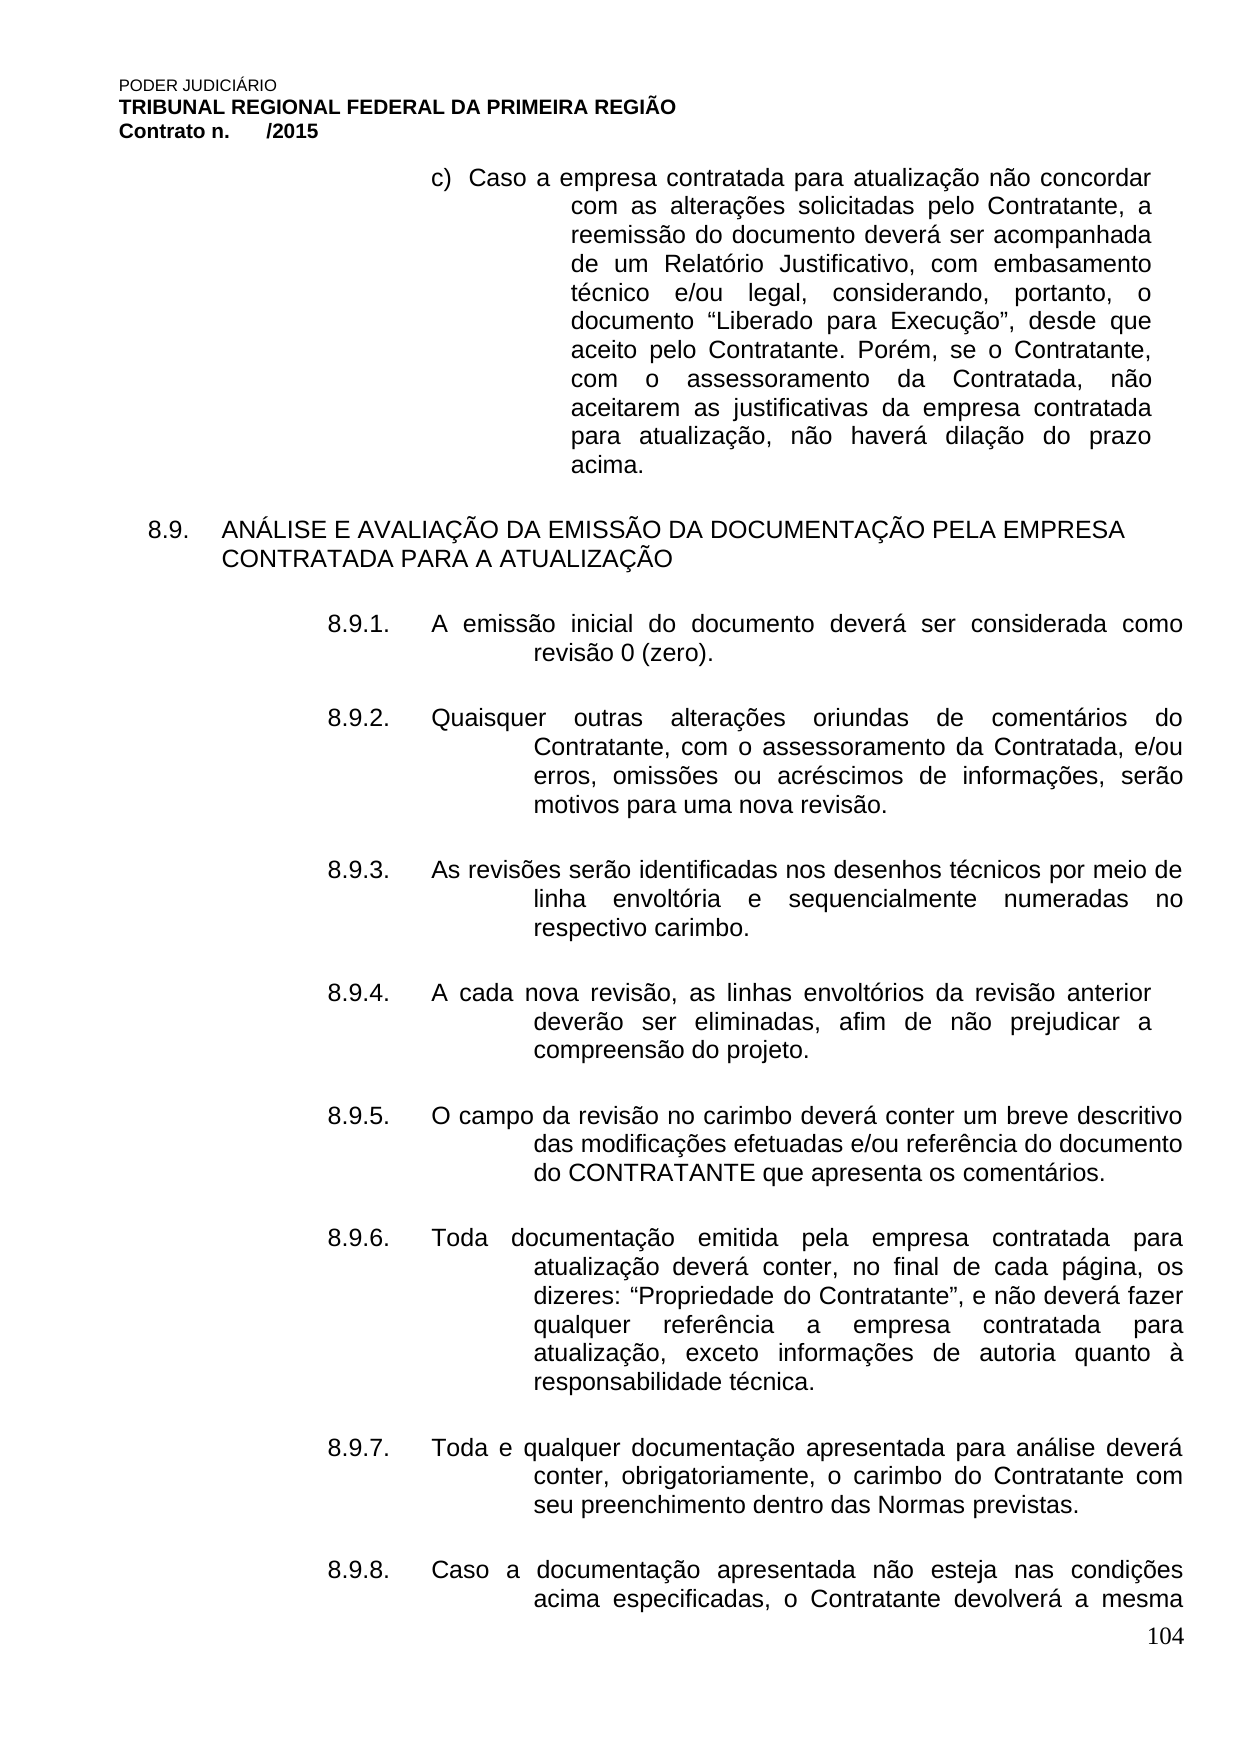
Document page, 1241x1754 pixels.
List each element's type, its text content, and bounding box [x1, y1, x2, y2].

list A emissão inicial do documento deverá ser considerada como revisão 0 (zero). [327, 609, 1184, 667]
list ANÁLISE E AVALIAÇÃO DA EMISSÃO DA DOCUMENTAÇÃO PELA EMPRESA CONTRATADA PARA A ATUALIZAÇÃO [148, 515, 1152, 573]
list As revisões serão identificadas nos desenhos técnicos por meio de linha envoltória e sequencialmente numeradas no respectivo carimbo. [327, 855, 1184, 941]
list Toda documentação emitida pela empresa contratada para atualização deverá conter, no final de cada página, os dizeres: “Propriedade do Contratante”, e não deverá fazer qualquer referência a empresa contratada para atualização, exceto informações de autoria quanto à responsabilidade técnica. [327, 1223, 1184, 1396]
list O campo da revisão no carimbo deverá conter um breve descritivo das modificações efetuadas e/ou referência do documento do CONTRATANTE que apresenta os comentários. [327, 1101, 1184, 1187]
list Toda e qualquer documentação apresentada para análise deverá conter, obrigatoriamente, o carimbo do Contratante com seu preenchimento dentro das Normas previstas. [327, 1432, 1184, 1519]
list A cada nova revisão, as linhas envoltórios da revisão anterior deverão ser eliminadas, afim de não prejudicar a compreensão do projeto. [327, 978, 1153, 1064]
list Caso a empresa contratada para atualização não concordar com as alterações solicitadas pelo Contratante, a reemissão do documento deverá ser acompanhada de um Relatório Justificativo, com embasamento técnico e/ou legal, considerando, portanto, o documento “Liberado para Execução”, desde que aceito pelo Contratante. Porém, se o Contratante, com o assessoramento da Contratada, não aceitarem as justificativas da empresa contratada para atualização, não haverá dilação do prazo acima. [431, 162, 1153, 479]
list Quaisquer outras alterações oriundas de comentários do Contratante, com o assessoramento da Contratada, e/ou erros, omissões ou acréscimos de informações, serão motivos para uma nova revisão. [327, 703, 1184, 818]
list Caso a documentação apresentada não esteja nas condições acima especificadas, o Contratante devolverá a mesma [327, 1555, 1184, 1613]
